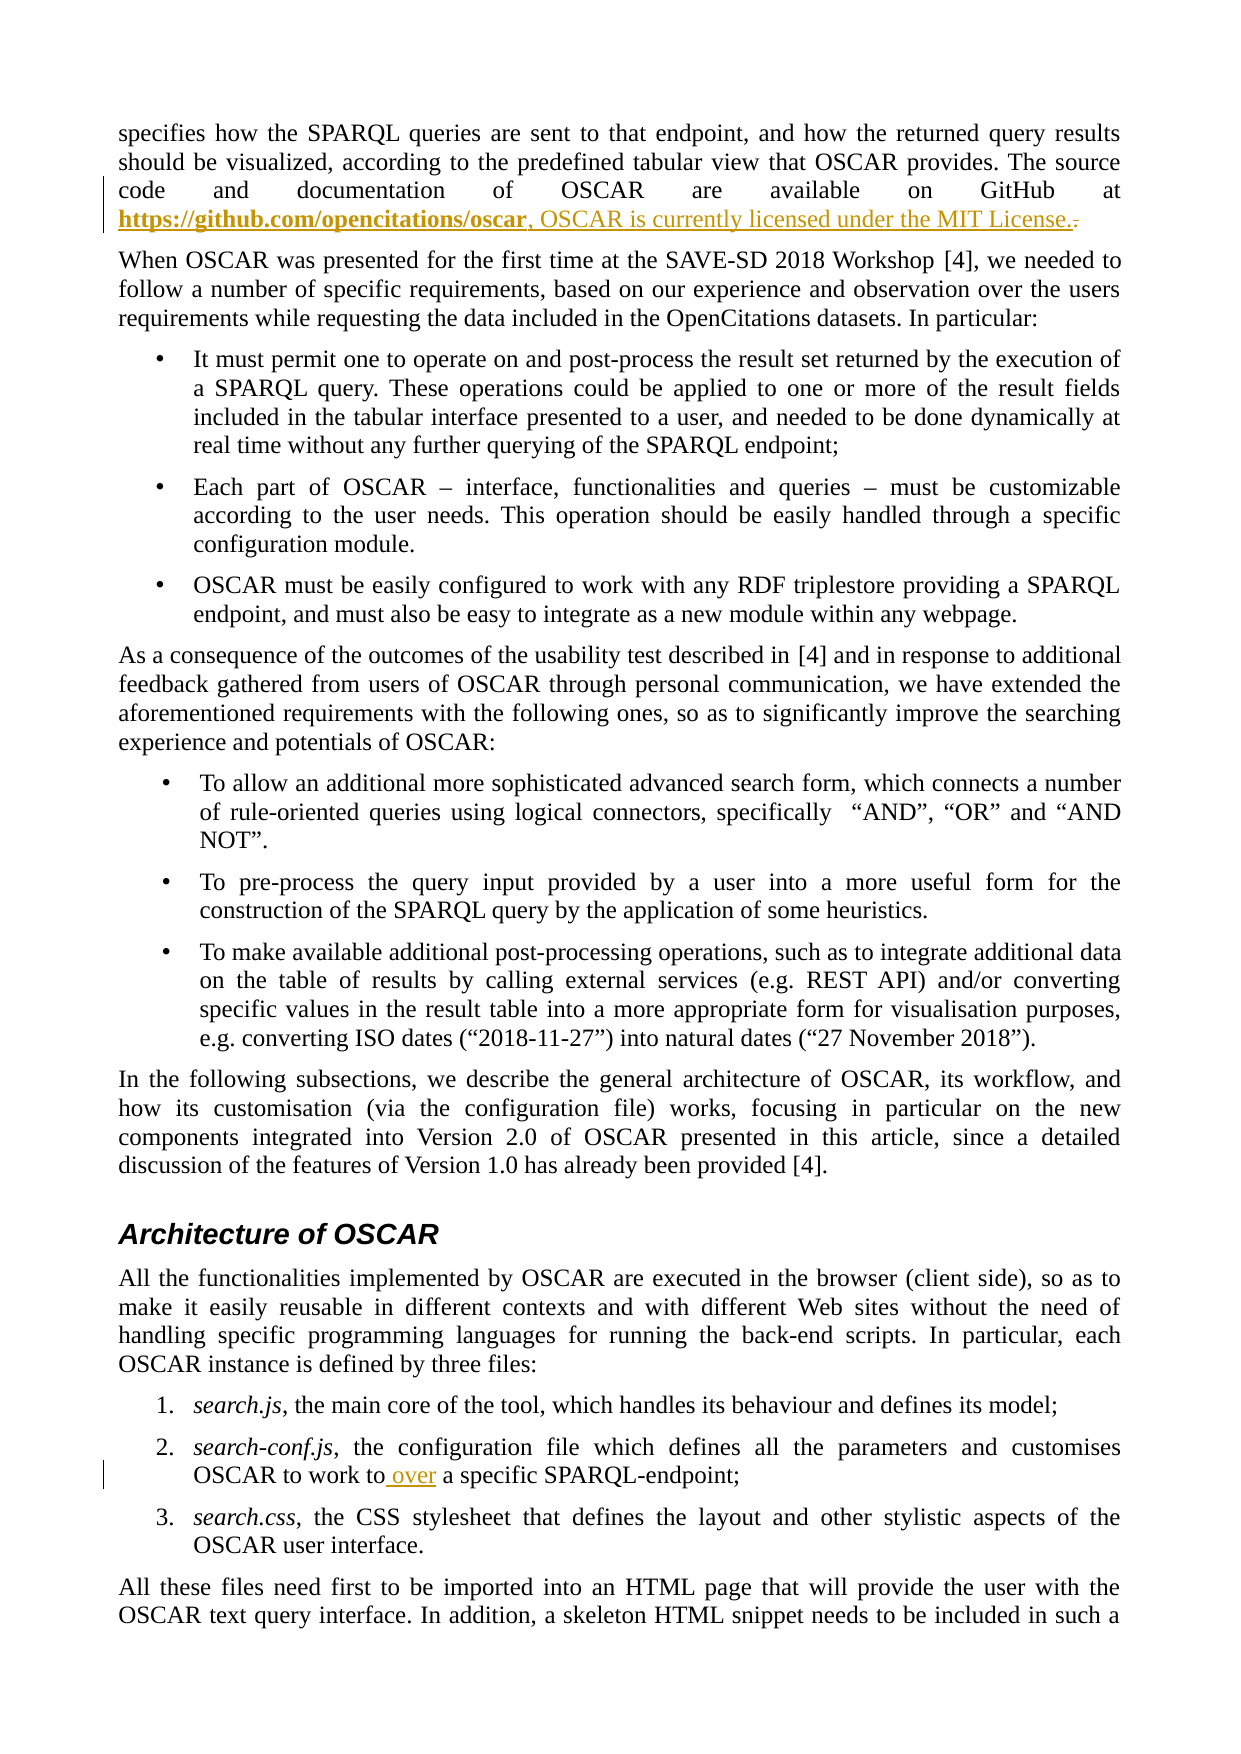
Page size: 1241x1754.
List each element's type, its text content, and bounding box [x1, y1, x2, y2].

text All the functionalities implemented by OSCAR are executed in the browser (client side), so as to make it easily reusable in different contexts and with different Web sites without the need of handling specific programming languages for running the back-end scripts. In particular, each OSCAR instance is defined by three files: [118, 1263, 1122, 1378]
text In the following subsections, we describe the general architecture of OSCAR, its workflow, and how its customisation (via the configuration file) works, focusing in particular on the new components integrated into Version 2.0 of OSCAR presented in this article, since a detailed discussion of the features of Version 1.0 has already been provided [4]. [118, 1064, 1122, 1179]
text When OSCAR was presented for the first time at the SAVE-SD 2018 Workshop [4], we needed to follow a number of specific requirements, based on our experience and observation over the users requirements while requesting the data included in the OpenCitations datasets. In particular: [118, 246, 1122, 332]
list search-conf.js, the configuration file which defines all the parameters and customises OSCAR to work to over a specific SPARQL-endpoint; [156, 1432, 1122, 1489]
list To make available additional post-processing operations, such as to integrate additional data on the table of results by calling external services (e.g. REST API) and/or converting specific values in the result table into a more appropriate form for visualisation purposes, e.g. converting ISO dates (“2018-11-27”) into natural dates (“27 November 2018”). [162, 937, 1122, 1052]
list To allow an additional more sophisticated advanced search form, which connects a number of rule-oriented queries using logical connectors, specifically “AND”, “OR” and “AND NOT”. [162, 768, 1122, 854]
list OSCAR must be easily configured to work with any RDF triplestore providing a SPARQL endpoint, and must also be easy to integrate as a new module within any webpage. [156, 571, 1122, 628]
list search.css, the CSS stylesheet that defines the layout and other stylistic aspects of the OSCAR user interface. [156, 1502, 1122, 1559]
list It must permit one to operate on and post-process the result set returned by the execution of a SPARQL query. These operations could be applied to one or more of the result fields included in the tabular interface presented to a user, and needed to be done dynamically at real time without any further querying of the SPARQL endpoint; [156, 344, 1122, 459]
text As a consequence of the outcomes of the usability test described in [4] and in response to additional feedback gathered from users of OSCAR through personal communication, we have extended the aforementioned requirements with the following ones, so as to significantly improve the searching experience and potentials of OSCAR: [118, 641, 1122, 756]
list search.js, the main core of the tool, which handles its behaviour and defines its model; [156, 1390, 1122, 1419]
subtitle Architecture of OSCAR [118, 1217, 1122, 1250]
list To pre-process the query input provided by a user into a more useful form for the construction of the SPARQL query by the application of some heuristics. [162, 867, 1122, 924]
text specifies how the SPARQL queries are sent to that endpoint, and how the returned query results should be visualized, according to the predefined tabular view that OSCAR provides. The source code and documentation of OSCAR are available on GitHub at https://github.com/opencitations/oscar, OSCAR is currently licensed under the MIT License. [118, 118, 1122, 233]
text All these files need first to be imported into an HTML page that will provide the user with the OSCAR text query interface. In addition, a skeleton HTML snippet needs to be included in such a [118, 1572, 1122, 1629]
list Each part of OSCAR – interface, functionalities and queries – must be customizable according to the user needs. This operation should be easily handled through a specific configuration module. [156, 472, 1122, 558]
